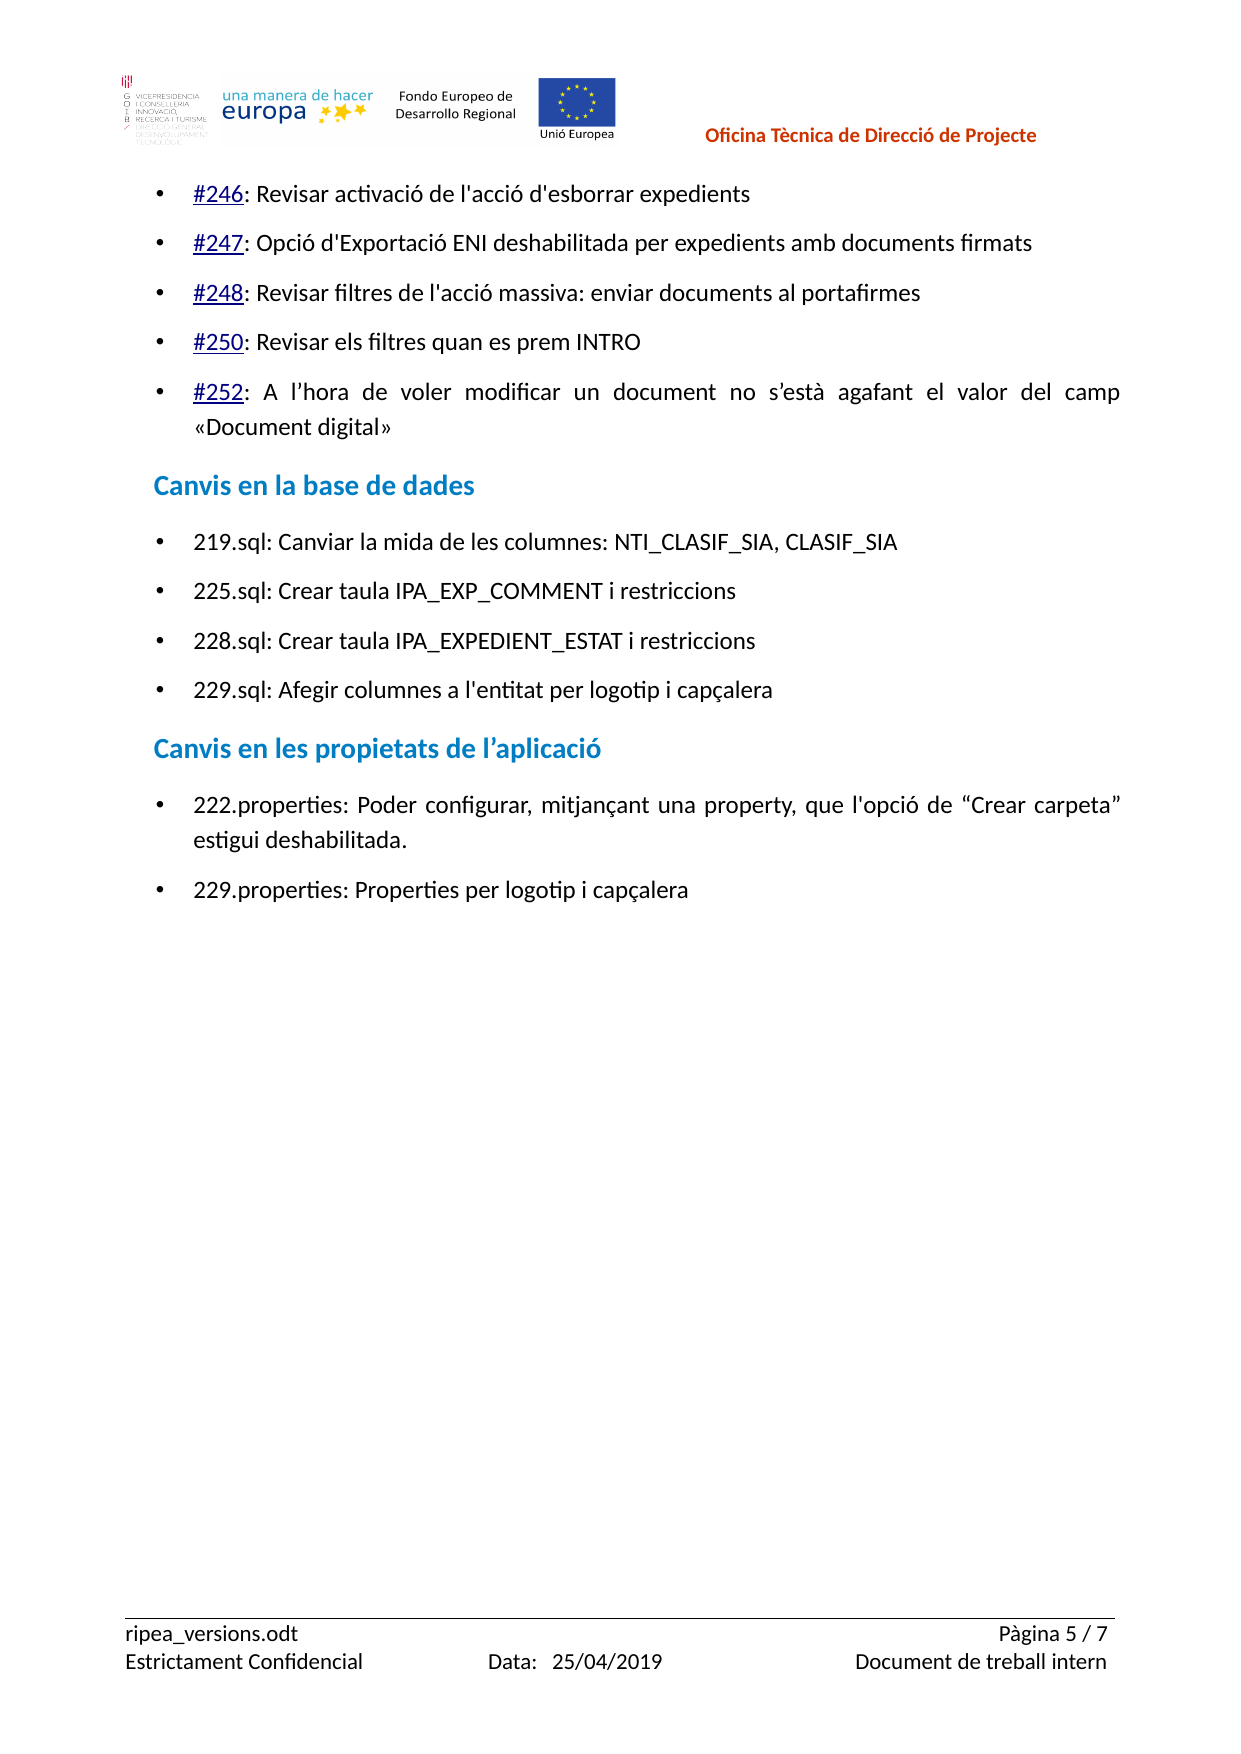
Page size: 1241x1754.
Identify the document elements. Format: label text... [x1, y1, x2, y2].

list 229.properties: Properties per logotip i capçalera [156, 874, 1122, 905]
list 229.sql: Afegir columnes a l'entitat per logotip i capçalera [156, 675, 1122, 705]
picture [118, 73, 213, 147]
list 225.sql: Crear taula IPA_EXP_COMMENT i restriccions [156, 576, 1122, 606]
list 222.properties: Poder configurar, mitjançant una property, que l'opció de “Crear carpeta” estigui deshabilitada. [156, 789, 1122, 855]
list 228.sql: Crear taula IPA_EXPEDIENT_ESTAT i restriccions [156, 625, 1122, 656]
list 219.sql: Canviar la mida de les columnes: NTI_CLASIF_SIA, CLASIF_SIA [156, 526, 1122, 556]
list #246: Revisar activació de l'acció d'esborrar expedients [156, 178, 1122, 208]
list #248: Revisar filtres de l'acció massiva: enviar documents al portafirmes [156, 277, 1122, 307]
list #252: A l’hora de voler modificar un document no s’està agafant el valor del camp «Document digital» [156, 376, 1122, 442]
subtitle Canvis en la base de dades [153, 467, 1122, 502]
picture [219, 73, 621, 147]
list #247: Opció d'Exportació ENI deshabilitada per expedients amb documents firmats [156, 227, 1122, 258]
list #250: Revisar els filtres quan es prem INTRO [156, 326, 1122, 357]
subtitle Canvis en les propietats de l’aplicació [153, 730, 1122, 766]
